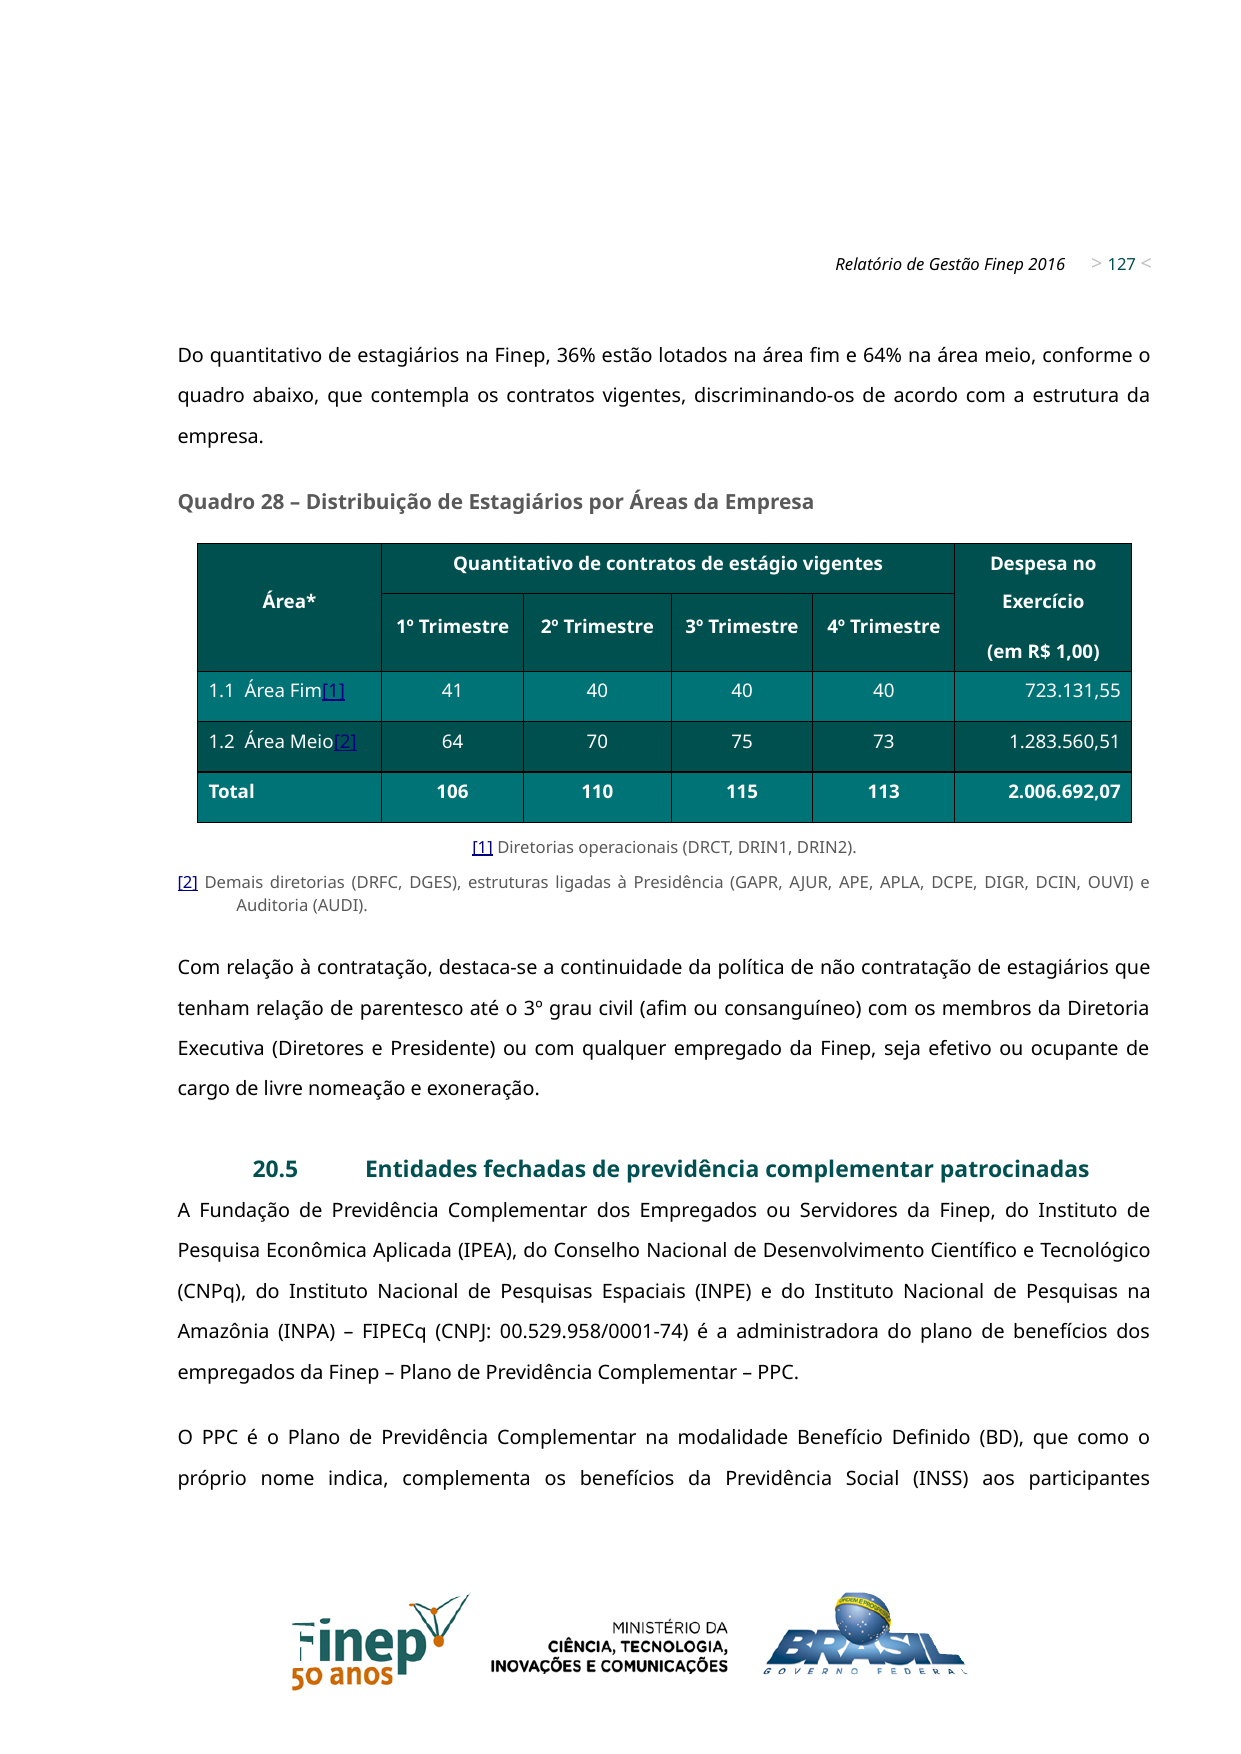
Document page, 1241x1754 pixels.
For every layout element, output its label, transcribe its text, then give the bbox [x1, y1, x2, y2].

table_cell 1.283.560,51 [955, 722, 1131, 771]
table_header Despesa no Exercício (em R$ 1,00) [955, 544, 1131, 671]
table_cell 1.2 Área Meio[2] [198, 722, 381, 771]
table_cell 75 [672, 722, 812, 771]
table_cell 40 [672, 672, 812, 721]
text A Fundação de Previdência Complementar dos Empregados ou Servidores da Finep, do Instituto de Pesquisa Econômica Aplicada (IPEA), do Conselho Nacional de Desenvolvimento Científico e Tecnológico (CNPq), do Instituto Nacional de Pesquisas Espaciais (INPE) e do Instituto Nacional de Pesquisas na Amazônia (INPA) – FIPECq (CNPJ: 00.529.958/0001-74) é a administradora do plano de benefícios dos empregados da Finep – Plano de Previdência Complementar – PPC. [177, 1196, 1152, 1385]
table_cell 41 [382, 672, 523, 721]
table_cell 40 [813, 672, 954, 721]
text Com relação à contratação, destaca-se a continuidade da política de não contratação de estagiários que tenham relação de parentesco até o 3º grau civil (afim ou consanguíneo) com os membros da Diretoria Executiva (Diretores e Presidente) ou com qualquer empregado da Finep, seja efetivo ou ocupante de cargo de livre nomeação e exoneração. [177, 953, 1152, 1102]
text Quadro 28 – Distribuição de Estagiários por Áreas da Empresa [177, 487, 1152, 516]
text [2] Demais diretorias (DRFC, DGES), estruturas ligadas à Presidência (GAPR, AJUR, APE, APLA, DCPE, DIGR, DCIN, OUVI) e Auditoria (AUDI). [177, 871, 1152, 916]
table_cell 106 [382, 773, 523, 822]
table_cell 3º Trimestre [672, 594, 812, 671]
subtitle Entidades fechadas de previdência complementar patrocinadas [252, 1153, 1152, 1184]
table_cell 723.131,55 [955, 672, 1131, 721]
table_cell Total [198, 773, 381, 822]
text O PPC é o Plano de Previdência Complementar na modalidade Benefício Definido (BD), que como o próprio nome indica, complementa os benefícios da Previdência Social (INSS) aos participantes [177, 1423, 1152, 1491]
table_cell 73 [813, 722, 954, 771]
table_cell 113 [813, 773, 954, 822]
table_cell 4º Trimestre [813, 594, 954, 671]
table_cell 2.006.692,07 [955, 773, 1131, 822]
table_cell 110 [524, 773, 671, 822]
table_cell 1.1 Área Fim[1] [198, 672, 381, 721]
text Do quantitativo de estagiários na Finep, 36% estão lotados na área fim e 64% na área meio, conforme o quadro abaixo, que contempla os contratos vigentes, discriminando-os de acordo com a estrutura da empresa. [177, 341, 1152, 449]
table_cell 1º Trimestre [382, 594, 523, 671]
table_header Quantitativo de contratos de estágio vigentes [382, 544, 954, 593]
table_cell 40 [524, 672, 671, 721]
table_cell 2º Trimestre [524, 594, 671, 671]
table_cell 64 [382, 722, 523, 771]
table_cell 115 [672, 773, 812, 822]
table_cell 70 [524, 722, 671, 771]
text [1] Diretorias operacionais (DRCT, DRIN1, DRIN2). [177, 835, 1152, 858]
table_header Área* [198, 544, 381, 671]
